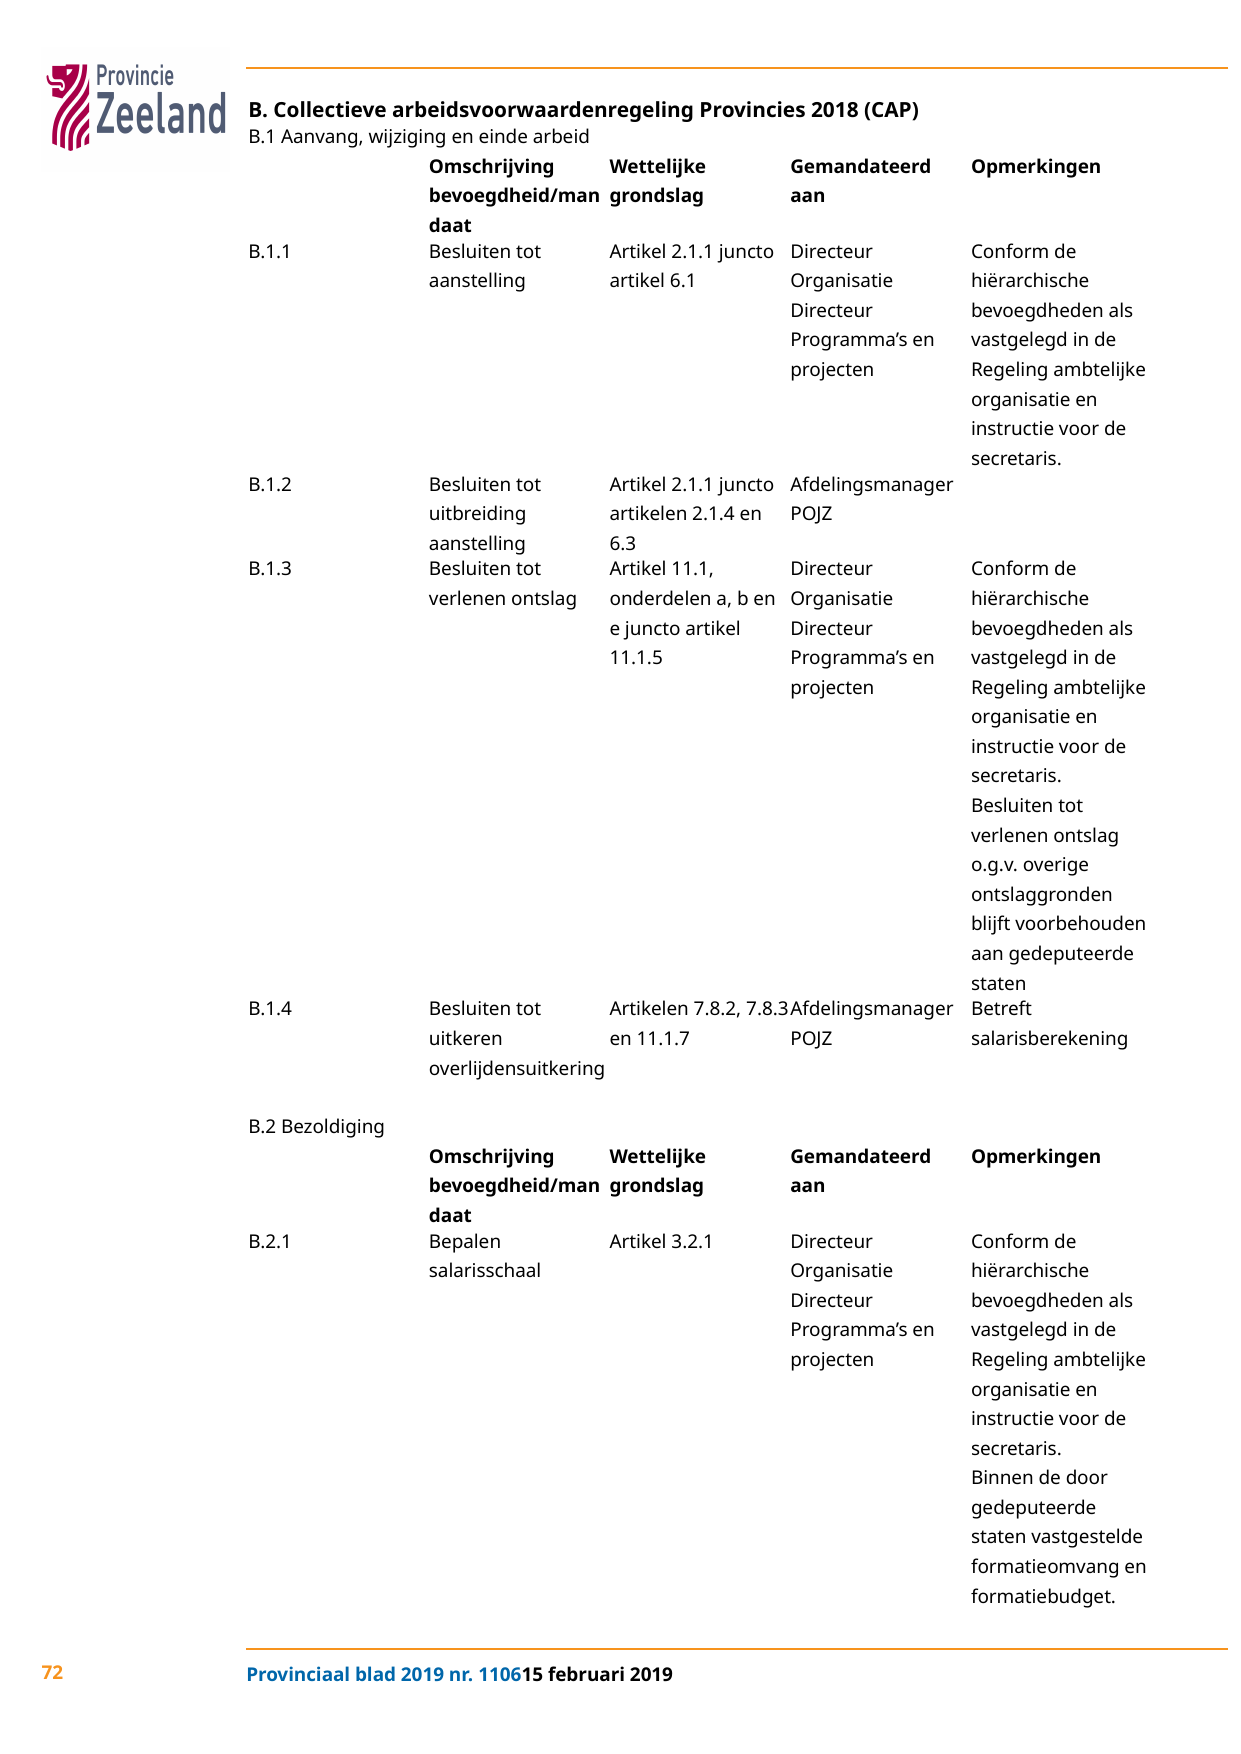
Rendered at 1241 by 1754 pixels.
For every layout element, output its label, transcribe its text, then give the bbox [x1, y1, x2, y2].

table_cell Conform de hiërarchische bevoegdheden als vastgelegd in de Regeling ambtelijke organisatie en instructie voor de secretaris. Besluiten tot verlenen ontslag o.g.v. overige ontslaggronden blijft voorbehouden aan gedeputeerde staten [971, 556, 1152, 996]
table_header Opmerkingen [971, 153, 1152, 238]
table_cell Conform de hiërarchische bevoegdheden als vastgelegd in de Regeling ambtelijke organisatie en instructie voor de secretaris. Binnen de door gedeputeerde staten vastgestelde formatieomvang en formatiebudget. [971, 1228, 1152, 1608]
picture [41, 47, 231, 172]
table_cell B.1.2 [248, 471, 429, 556]
table_cell B.1.1 [248, 238, 429, 471]
table_header Opmerkingen [971, 1143, 1152, 1228]
table_cell Conform de hiërarchische bevoegdheden als vastgelegd in de Regeling ambtelijke organisatie en instructie voor de secretaris. [971, 238, 1152, 471]
text B.1 Aanvang, wijziging en einde arbeid [248, 123, 1152, 149]
table_header [248, 153, 429, 238]
table_cell Besluiten tot uitbreiding aanstelling [429, 471, 609, 556]
table_header Wettelijke grondslag [609, 153, 790, 238]
table_cell [971, 471, 1152, 556]
table_cell Artikelen 7.8.2, 7.8.3 en 11.1.7 [609, 996, 790, 1080]
table_cell Besluiten tot aanstelling [429, 238, 609, 471]
table_cell Bepalen salarisschaal [429, 1228, 609, 1608]
table_cell Betreft salarisberekening [971, 996, 1152, 1080]
table_cell Besluiten tot uitkeren overlijdensuitkering [429, 996, 609, 1080]
table_cell Afdelingsmanager POJZ [790, 996, 971, 1080]
table_header Wettelijke grondslag [609, 1143, 790, 1228]
table_cell Artikel 2.1.1 juncto artikel 6.1 [609, 238, 790, 471]
table_cell Artikel 3.2.1 [609, 1228, 790, 1608]
text B. Collectieve arbeidsvoorwaardenregeling Provincies 2018 (CAP) [248, 95, 1152, 123]
table_cell B.1.3 [248, 556, 429, 996]
table_cell B.2.1 [248, 1228, 429, 1608]
table_cell B.1.4 [248, 996, 429, 1080]
text B.2 Bezoldiging [248, 1113, 1152, 1139]
table_header Gemandateerd aan [790, 153, 971, 238]
table_header Gemandateerd aan [790, 1143, 971, 1228]
table_cell Artikel 2.1.1 juncto artikelen 2.1.4 en 6.3 [609, 471, 790, 556]
table_cell Artikel 11.1, onderdelen a, b en e juncto artikel 11.1.5 [609, 556, 790, 996]
table_cell Directeur Organisatie Directeur Programma’s en projecten [790, 238, 971, 471]
table_header Omschrijving bevoegdheid/mandaat [429, 153, 609, 238]
table_header Omschrijving bevoegdheid/mandaat [429, 1143, 609, 1228]
table_header [248, 1143, 429, 1228]
table_cell Besluiten tot verlenen ontslag [429, 556, 609, 996]
table_cell Afdelingsmanager POJZ [790, 471, 971, 556]
table_cell Directeur Organisatie Directeur Programma’s en projecten [790, 556, 971, 996]
table_cell Directeur Organisatie Directeur Programma’s en projecten [790, 1228, 971, 1608]
